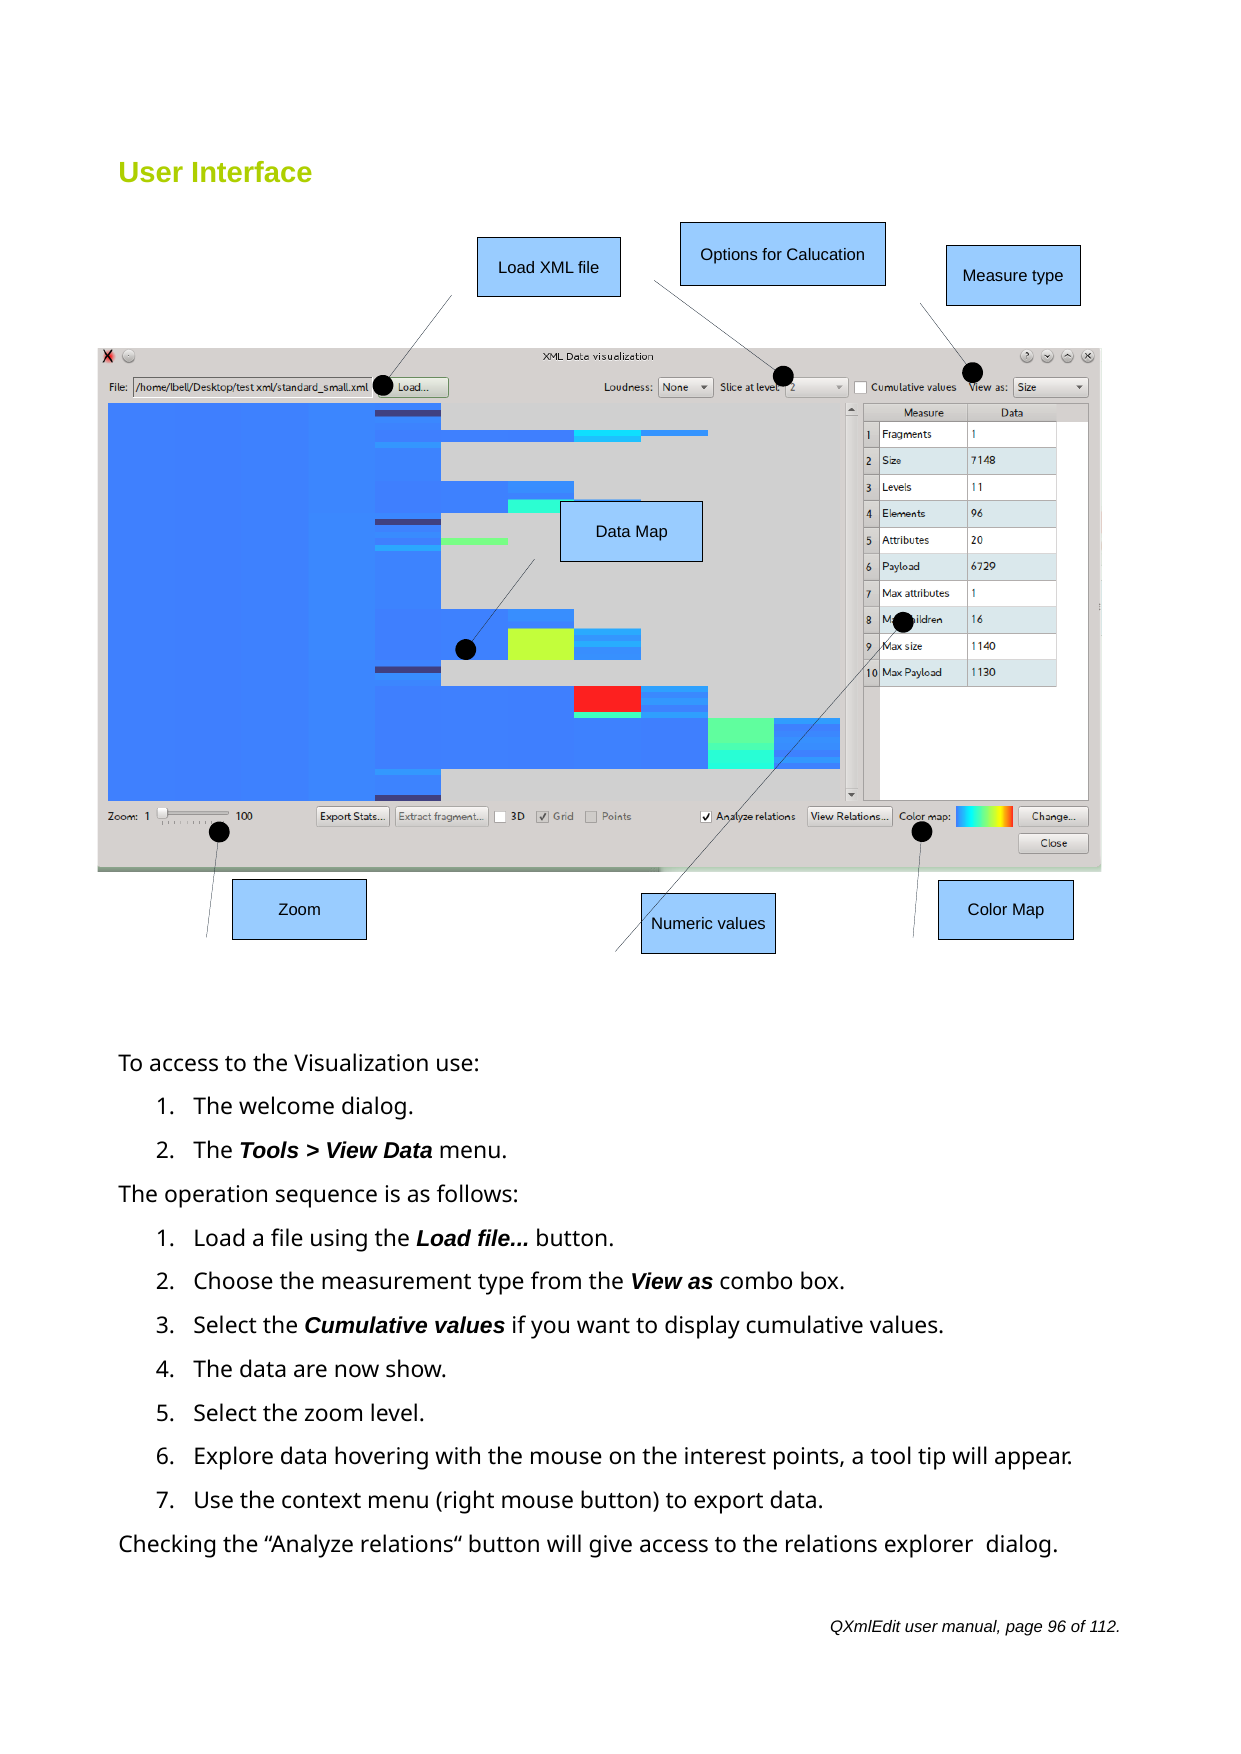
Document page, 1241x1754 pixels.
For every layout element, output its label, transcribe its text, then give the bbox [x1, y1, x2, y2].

list Load a file using the Load file... button. [156, 1222, 1122, 1253]
list Use the context menu (right mouse button) to export data. [156, 1484, 1122, 1515]
list Choose the measurement type from the View as combo box. [156, 1265, 1122, 1297]
list The Tools > View Data menu. [156, 1134, 1122, 1165]
picture [97, 348, 1102, 872]
list Explore data hovering with the mouse on the interest points, a tool tip will appear. [156, 1440, 1122, 1472]
list Select the Cumulative values if you want to display cumulative values. [156, 1309, 1122, 1340]
text To access to the Visualization use: [118, 1047, 1122, 1078]
list The welcome dialog. [156, 1090, 1122, 1122]
list Select the zoom level. [156, 1397, 1122, 1428]
text The operation sequence is as follows: [118, 1178, 1122, 1209]
text Checking the “Analyze relations“ button will give access to the relations explorer dialog. [118, 1528, 1122, 1559]
subtitle User Interface [118, 155, 1122, 188]
list The data are now show. [156, 1353, 1122, 1384]
